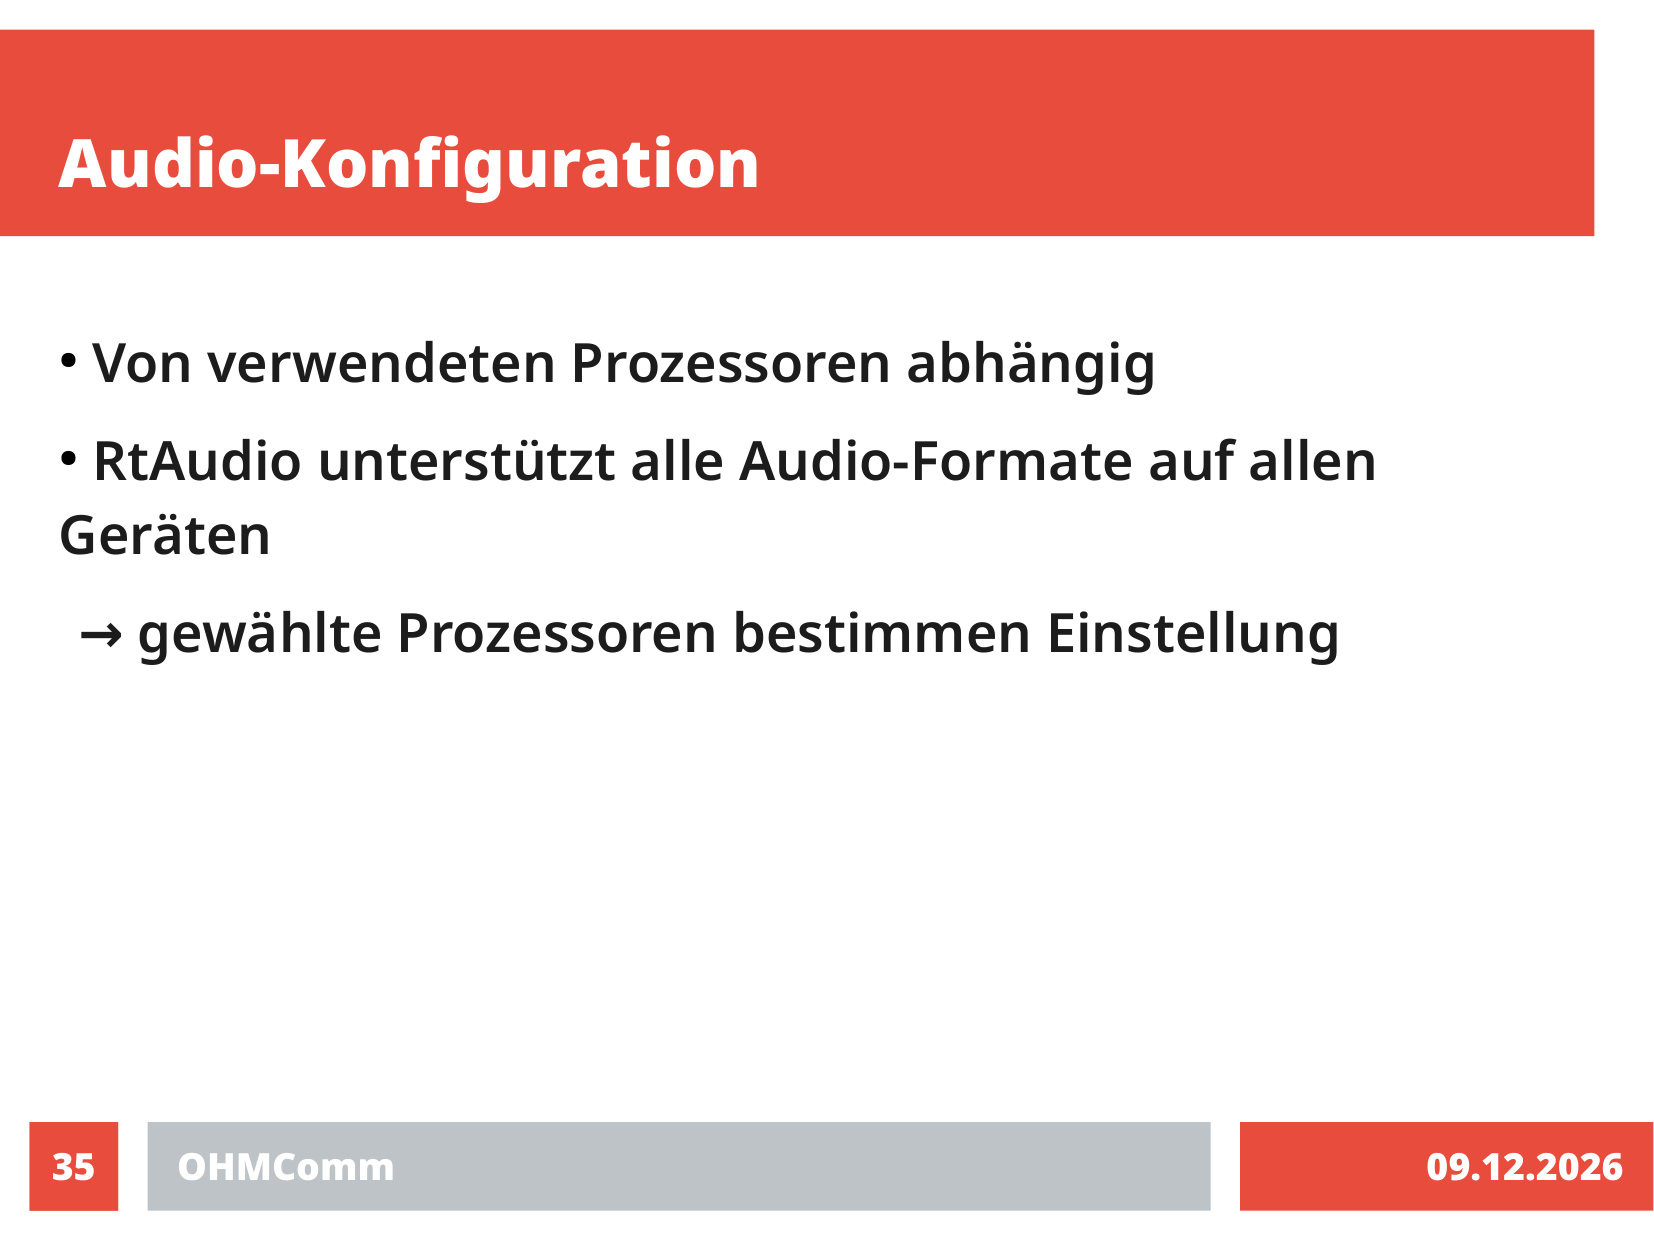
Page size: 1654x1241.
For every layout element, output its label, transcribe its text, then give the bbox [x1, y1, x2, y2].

title Audio-Konfiguration [59, 59, 1595, 207]
list Von verwendeten Prozessoren abhängig RtAudio unterstützt alle Audio-Formate auf allen Geräten → gewählte Prozessoren bestimmen Einstellung [59, 324, 1565, 1093]
